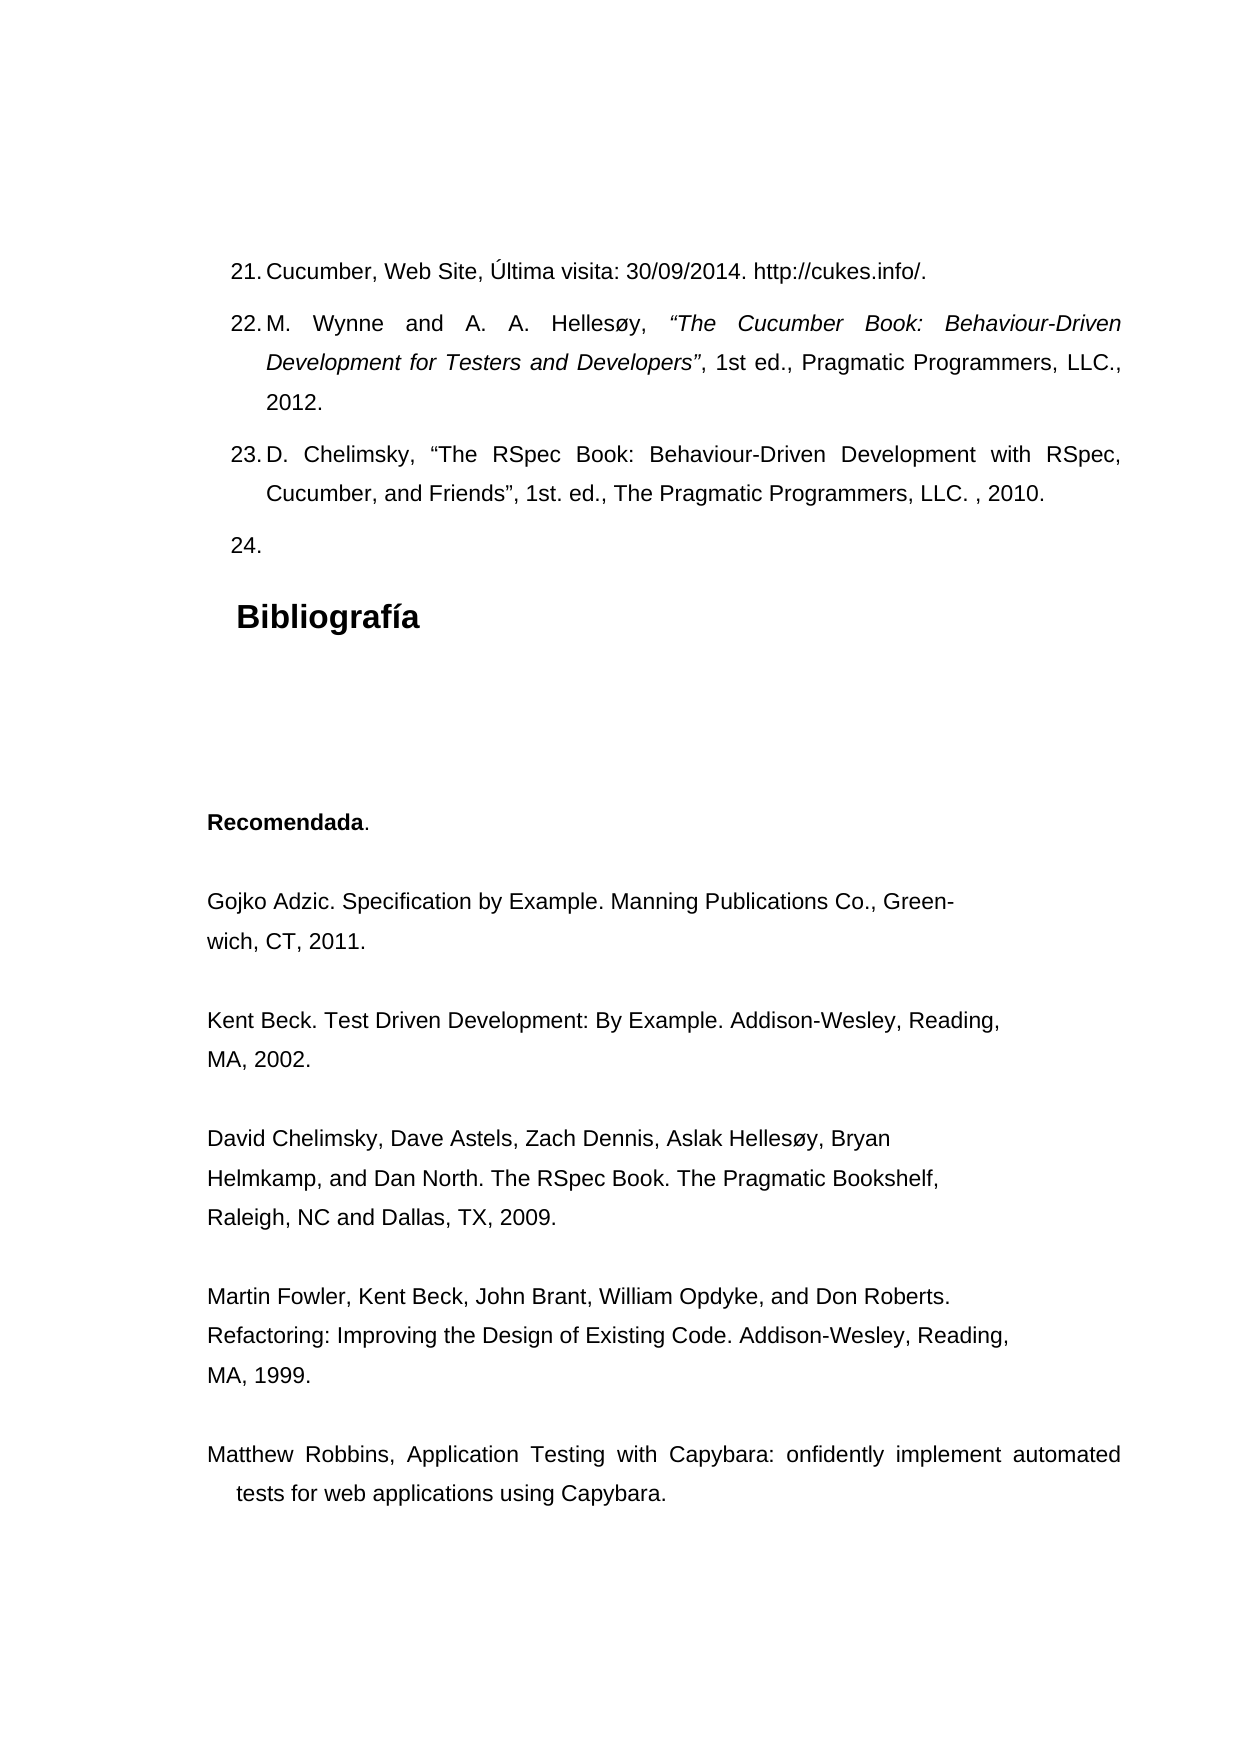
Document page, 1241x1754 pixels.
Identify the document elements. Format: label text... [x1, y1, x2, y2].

list M. Wynne and A. A. Hellesøy, “The Cucumber Book: Behaviour-Driven Development for Testers and Developers”, 1st ed., Pragmatic Programmers, LLC., 2012. [230, 310, 1122, 415]
text Helmkamp, and Dan North. The RSpec Book. The Pragmatic Bookshelf, [207, 1164, 1122, 1191]
text Raleigh, NC and Dallas, TX, 2009. [207, 1204, 1122, 1230]
subtitle Bibliografía [236, 597, 1122, 635]
text Refactoring: Improving the Design of Existing Code. Addison-Wesley, Reading, [207, 1322, 1122, 1349]
text Matthew Robbins, Application Testing with Capybara: onfidently implement automated tests for web applications using Capybara. [207, 1441, 1122, 1507]
text MA, 1999. [207, 1362, 1122, 1388]
text Gojko Adzic. Specification by Example. Manning Publications Co., Green- [207, 888, 1122, 914]
text MA, 2002. [207, 1046, 1122, 1072]
text wich, CT, 2011. [207, 928, 1122, 954]
text David Chelimsky, Dave Astels, Zach Dennis, Aslak Hellesøy, Bryan [207, 1125, 1122, 1151]
list Cucumber, Web Site, Última visita: 30/09/2014. http://cukes.info/. [230, 258, 1122, 284]
text Kent Beck. Test Driven Development: By Example. Addison-Wesley, Reading, [207, 1007, 1122, 1033]
text Martin Fowler, Kent Beck, John Brant, William Opdyke, and Don Roberts. [207, 1283, 1122, 1309]
text Recomendada. [207, 809, 1122, 836]
list D. Chelimsky, “The RSpec Book: Behaviour-Driven Development with RSpec, Cucumber, and Friends”, 1st. ed., The Pragmatic Programmers, LLC. , 2010. [230, 441, 1122, 507]
